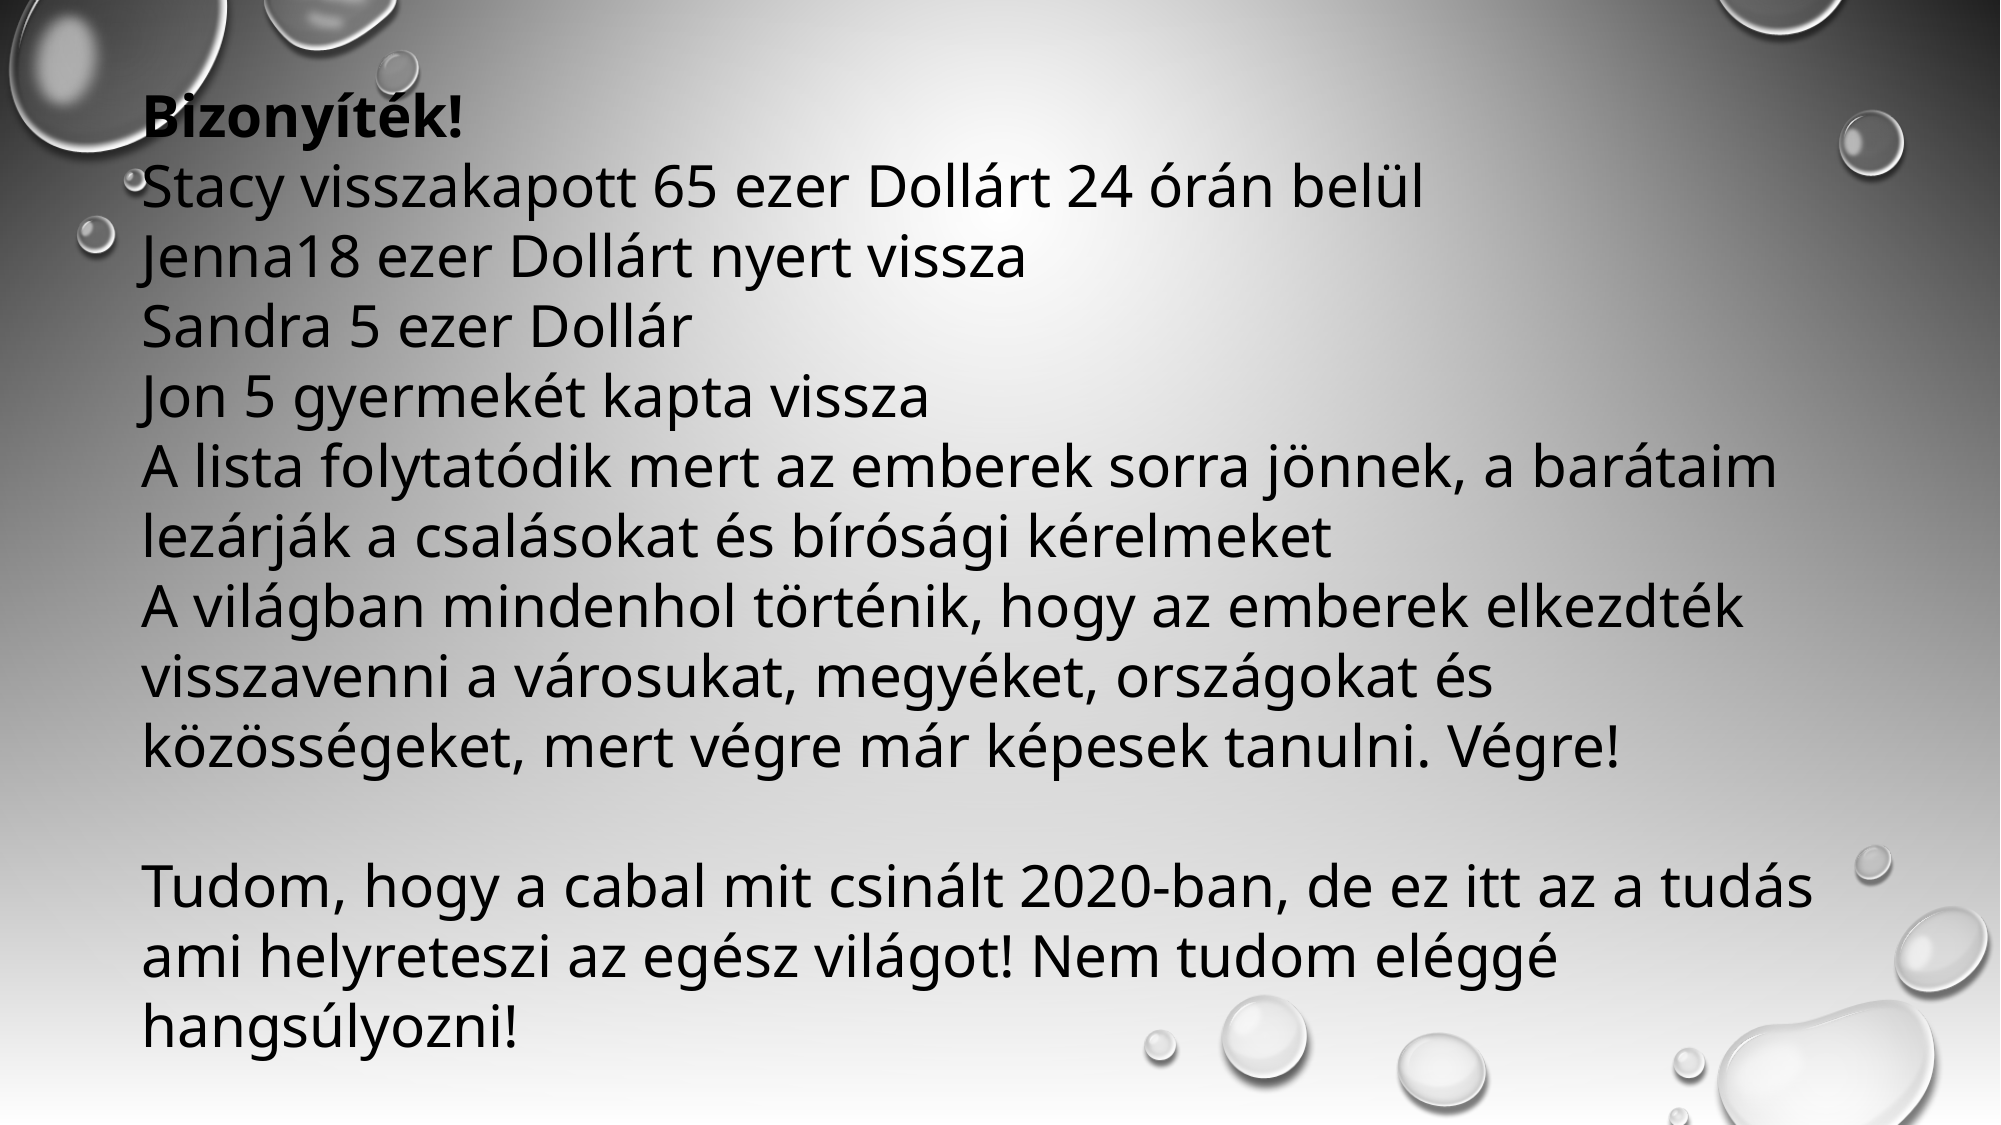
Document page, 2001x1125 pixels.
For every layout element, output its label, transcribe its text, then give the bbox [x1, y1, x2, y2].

picture [0, 0, 2000, 1125]
text_box Bizonyíték! Stacy visszakapott 65 ezer Dollárt 24 órán belül Jenna18 ezer Dollárt nyert vissza Sandra 5 ezer Dollár Jon 5 gyermekét kapta vissza A lista folytatódik mert az emberek sorra jönnek, a barátaim lezárják a csalásokat és bírósági kérelmeket A világban mindenhol történik, hogy az emberek elkezdték visszavenni a városukat, megyéket, országokat és közösségeket, mert végre már képesek tanulni. Végre! Tudom, hogy a cabal mit csinált 2020-ban, de ez itt az a tudás ami helyreteszi az egész világot! Nem tudom eléggé hangsúlyozni! [126, 71, 1845, 1112]
